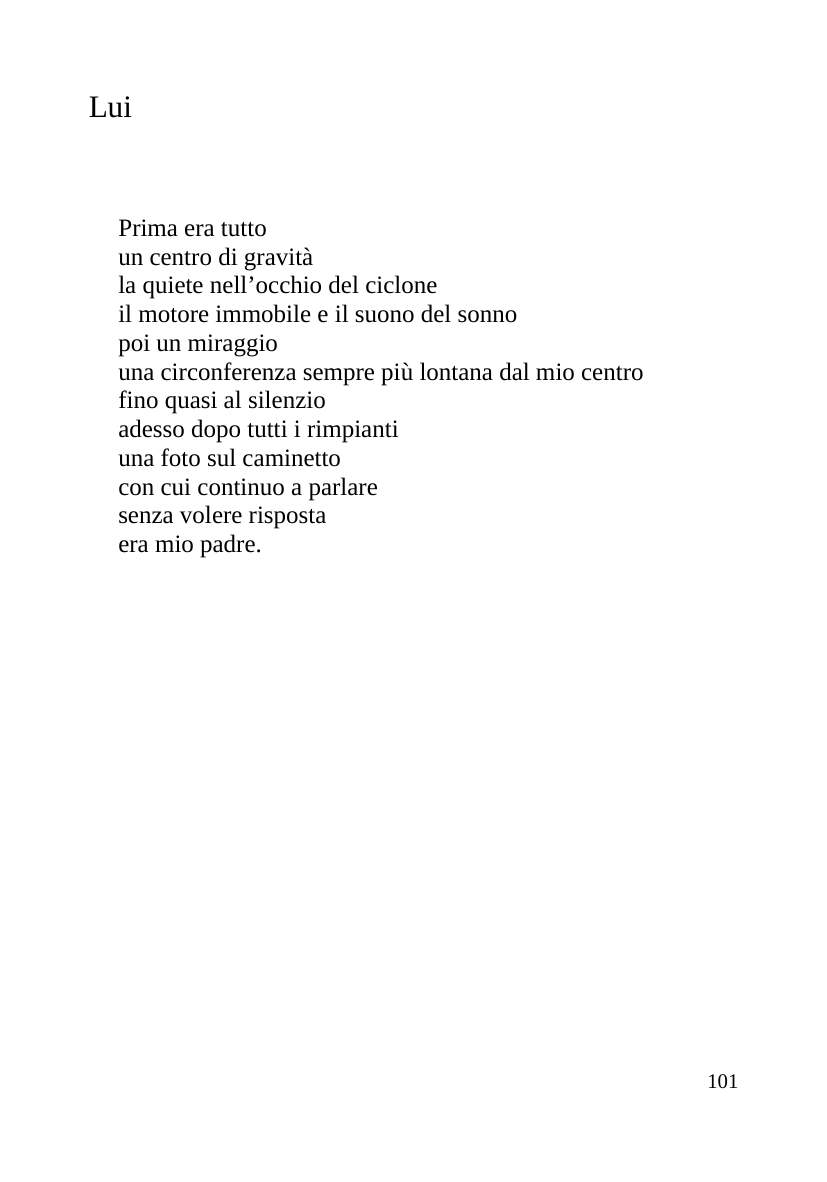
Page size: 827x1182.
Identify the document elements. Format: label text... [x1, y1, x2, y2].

text la quiete nell’occhio del ciclone [88, 271, 738, 299]
text un centro di gravità [88, 242, 738, 271]
text poi un miraggio [88, 328, 738, 357]
text con cui continuo a parlare [88, 472, 738, 501]
text una circonferenza sempre più lontana dal mio centro [88, 357, 738, 386]
text una foto sul caminetto [88, 443, 738, 472]
text adesso dopo tutti i rimpianti [88, 414, 738, 443]
text era mio padre. [88, 529, 738, 558]
text senza volere risposta [88, 501, 738, 529]
text fino quasi al silenzio [88, 386, 738, 414]
subtitle Lui [88, 88, 738, 124]
text il motore immobile e il suono del sonno [88, 299, 738, 328]
text Prima era tutto [88, 213, 738, 242]
